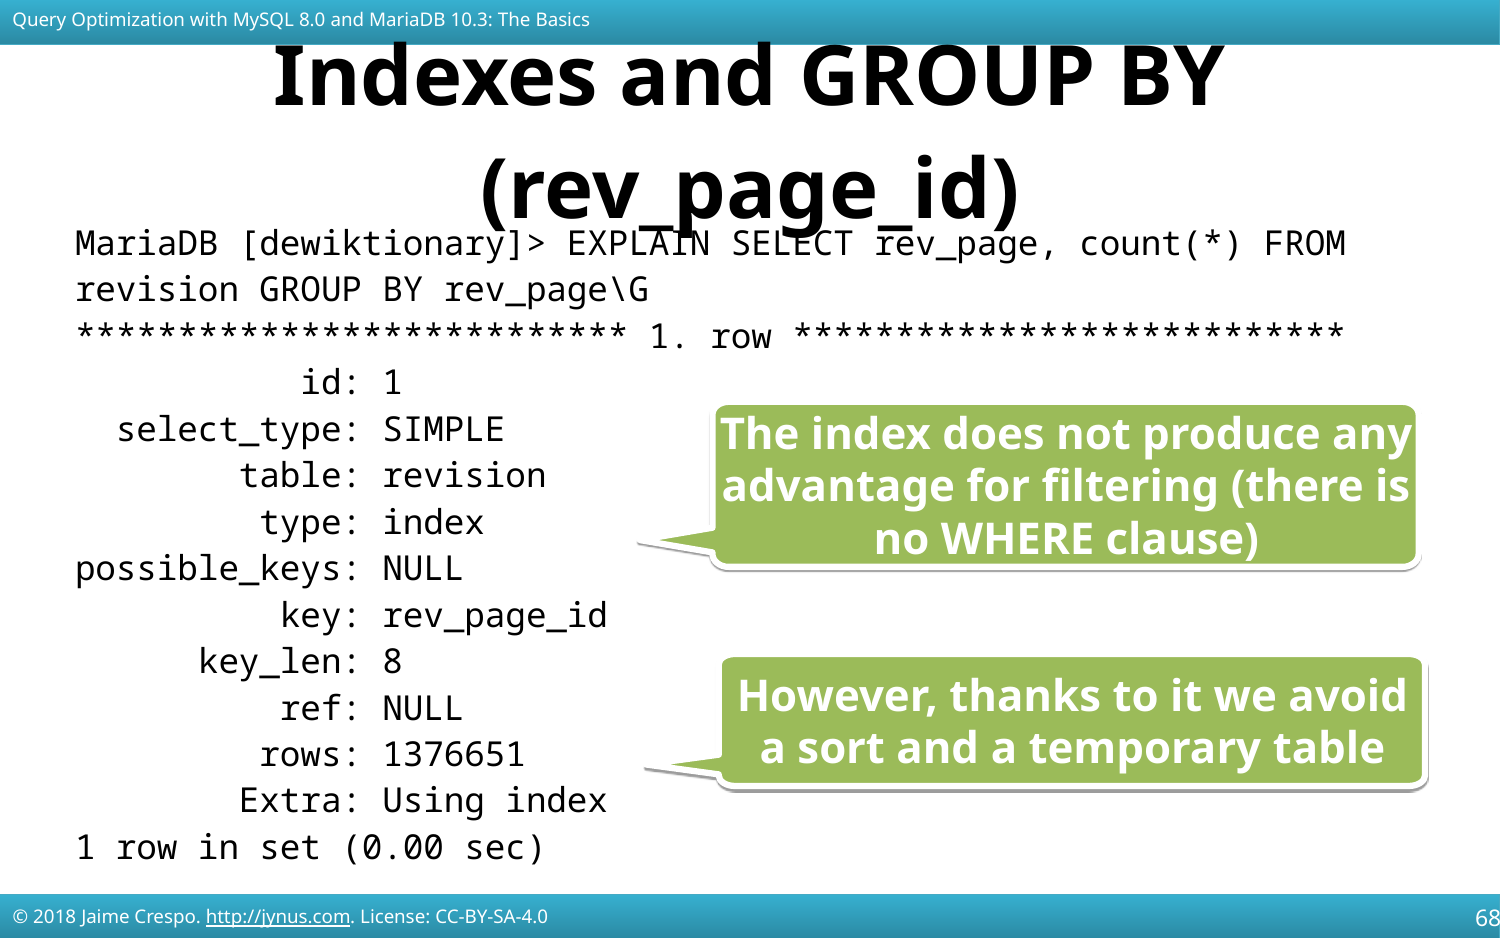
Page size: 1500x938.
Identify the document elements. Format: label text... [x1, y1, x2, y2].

text_box However, thanks to it we avoid a sort and a temporary table [646, 653, 1426, 786]
slide_number [1389, 896, 1490, 935]
list MariaDB [dewiktionary]> EXPLAIN SELECT rev_page, count(*) FROM revision GROUP BY rev_page\G *************************** 1. row *************************** id: 1 select_type: SIMPLE table: revision type: index possible_keys: NULL key: rev_page_id key_len: 8 ref: NULL rows: 1376651 Extra: Using index 1 row in set (0.00 sec) [75, 218, 1425, 876]
title Indexes and GROUP BY (rev_page_id) [75, 51, 1425, 209]
text_box The index does not produce any advantage for filtering (there is no WHERE clause) [639, 401, 1419, 567]
